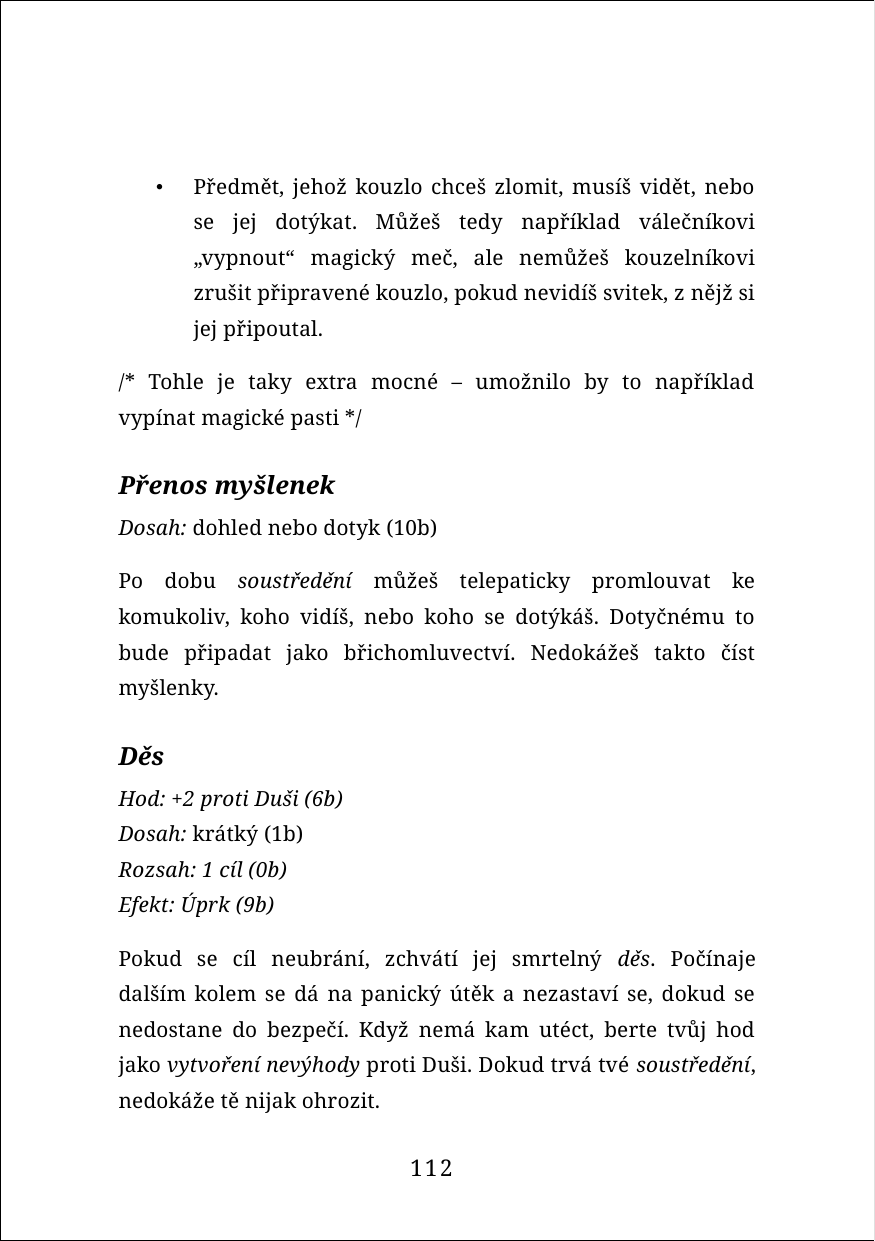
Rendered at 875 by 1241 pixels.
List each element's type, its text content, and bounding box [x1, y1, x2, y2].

text Pokud se cíl neubrání, zchvátí jej smrtelný děs. Počínaje dalším kolem se dá na panický útěk a nezastaví se, dokud se nedostane do bezpečí. Když nemá kam utéct, berte tvůj hod jako vytvoření nevýhody proti Duši. Dokud trvá tvé soustředění, nedokáže tě nijak ohrozit. [118, 944, 756, 1114]
text Po dobu soustředění můžeš telepaticky promlouvat ke komukoliv, koho vidíš, nebo koho se dotýkáš. Dotyčnému to bude připadat jako břichomluvectví. Nedokážeš takto číst myšlenky. [118, 567, 756, 702]
text Hod: +2 proti Duši (6b) Dosah: krátký (1b) Rozsah: 1 cíl (0b) Efekt: Úprk (9b) [118, 784, 756, 919]
text /* Tohle je taky extra mocné – umožnilo by to například vypínat magické pasti */ [118, 367, 756, 431]
text Dosah: dohled nebo dotyk (10b) [118, 513, 756, 542]
subtitle Děs [118, 738, 756, 772]
list Předmět, jehož kouzlo chceš zlomit, musíš vidět, nebo se jej dotýkat. Můžeš tedy například válečníkovi „vypnout“ magický meč, ale nemůžeš kouzelníkovi zrušit připravené kouzlo, pokud nevidíš svitek, z nějž si jej připoutal. [156, 172, 756, 342]
subtitle Přenos myšlenek [118, 468, 756, 502]
